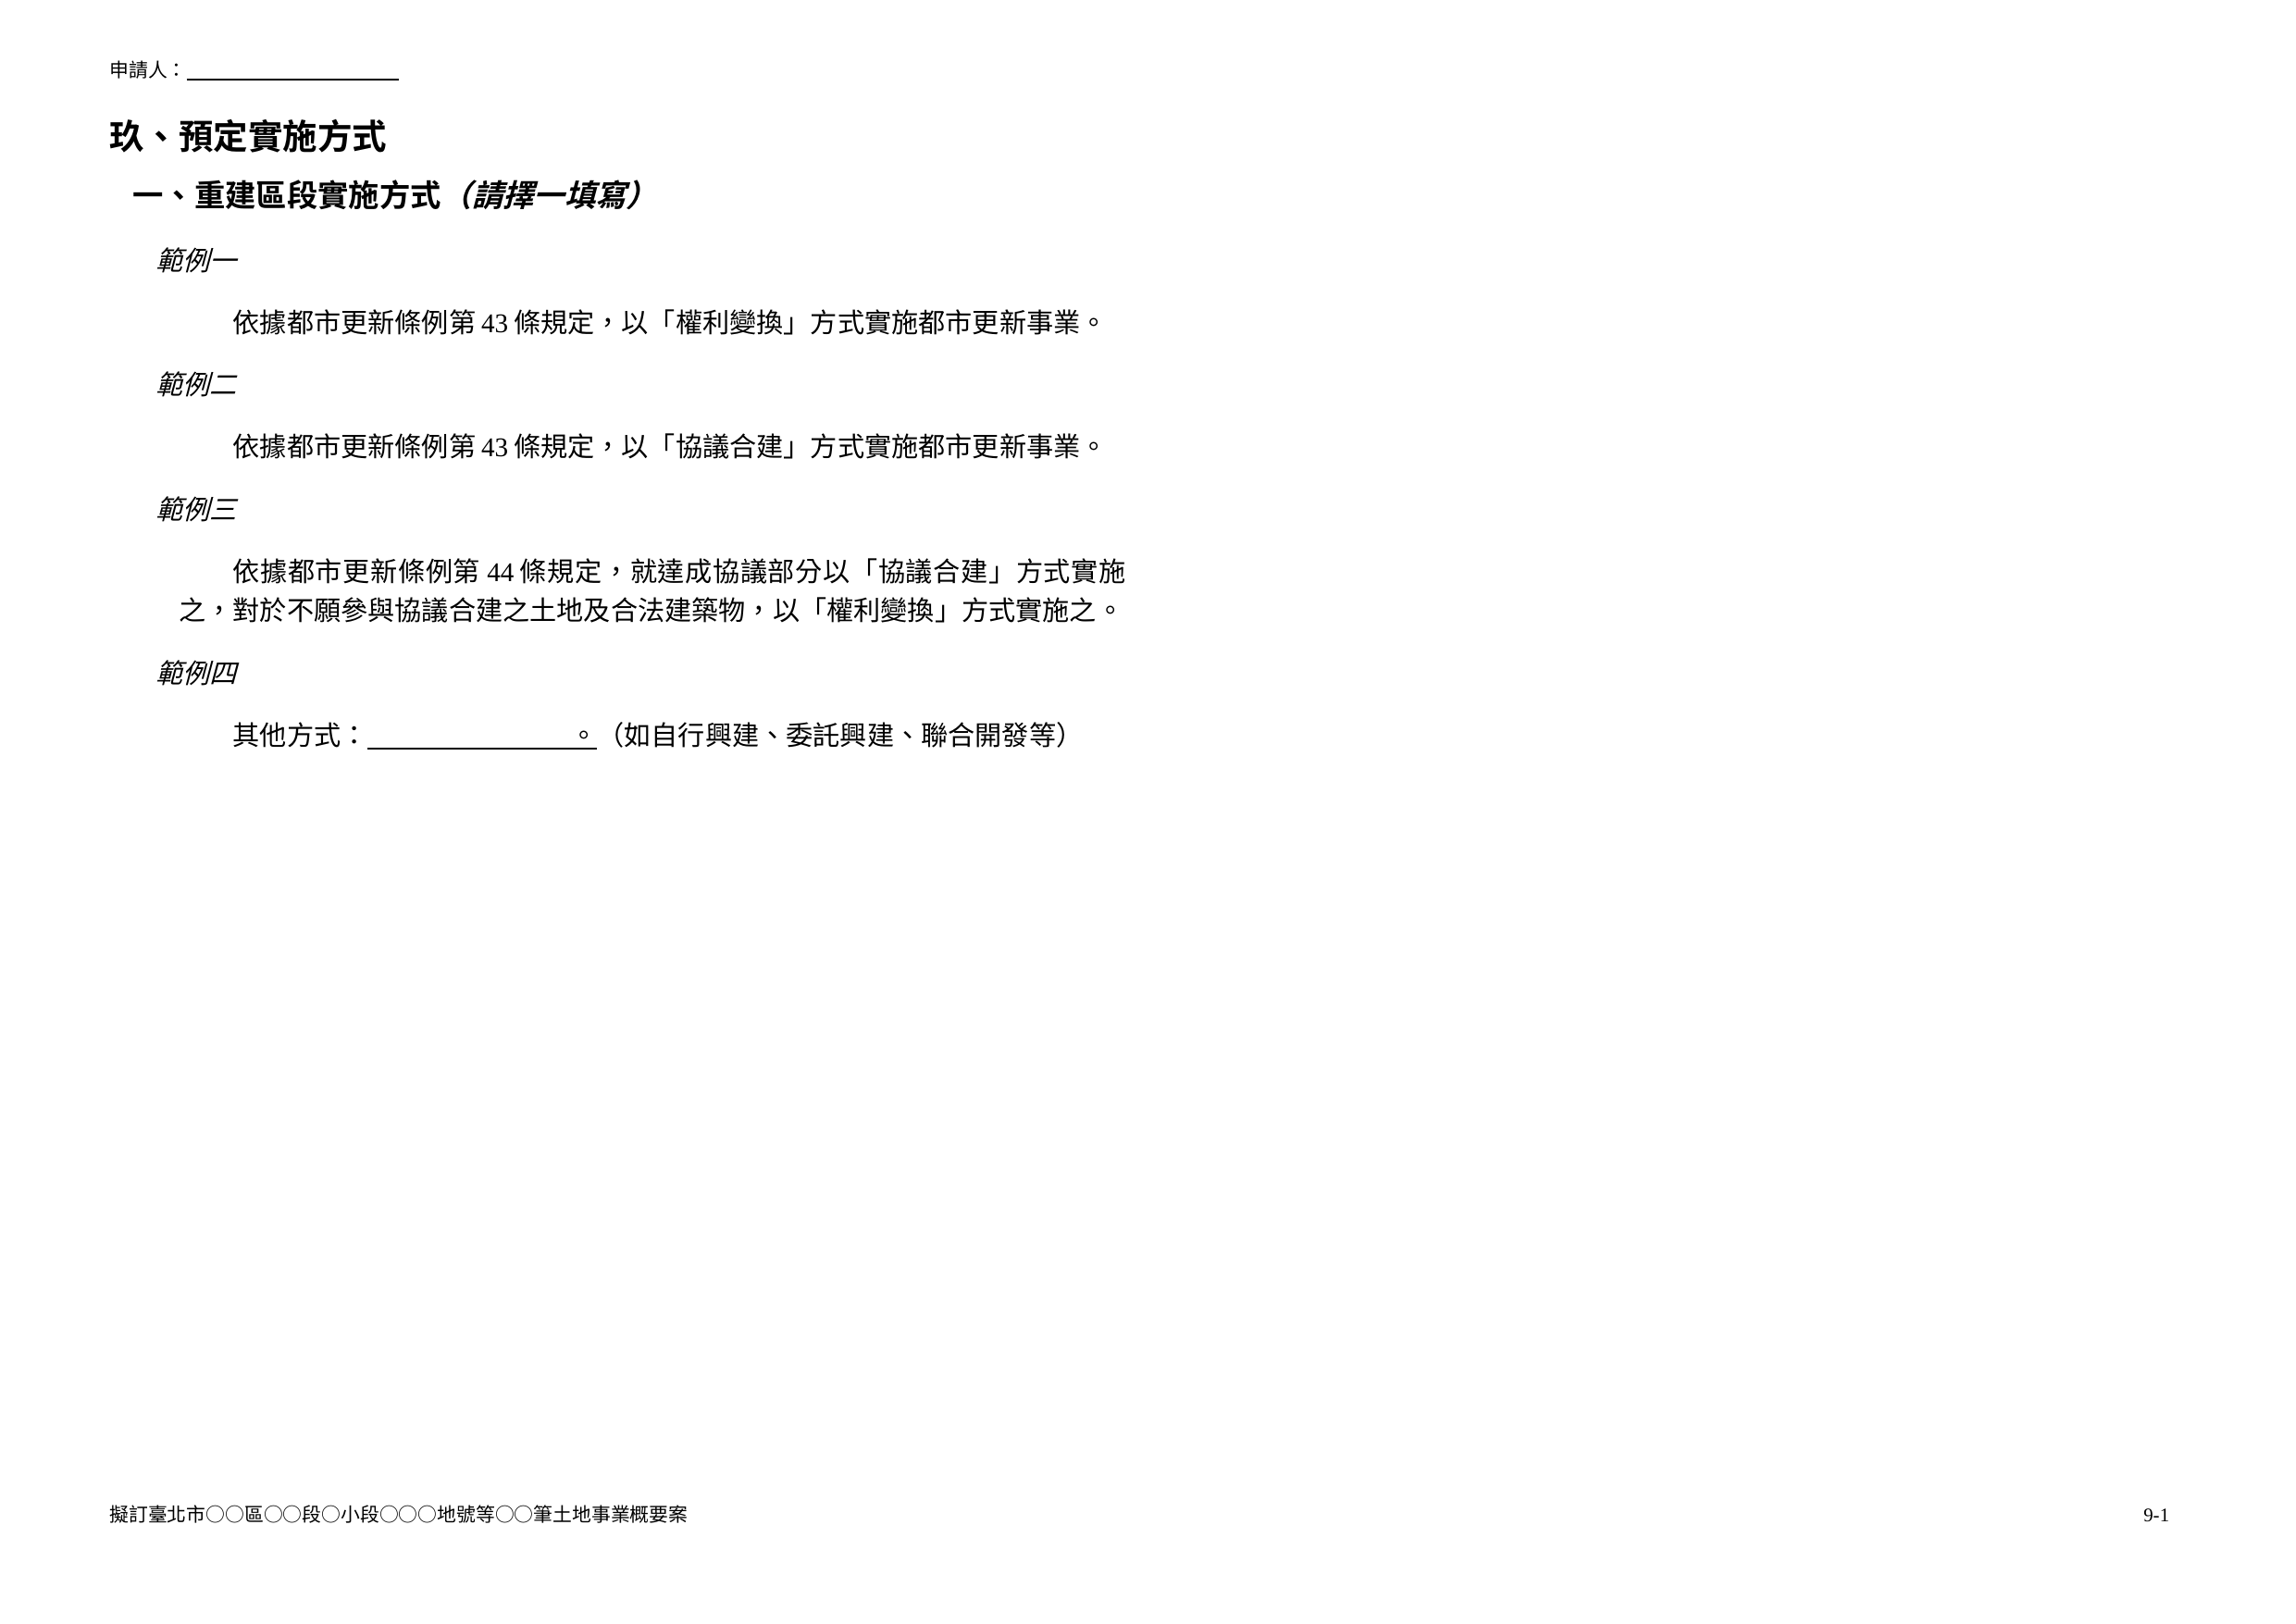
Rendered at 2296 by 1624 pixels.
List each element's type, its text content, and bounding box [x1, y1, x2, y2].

text 其他方式： 。（如自行興建、委託興建、聯合開發等） [179, 713, 1127, 753]
text 範例四 [155, 651, 1127, 690]
subtitle 玖、預定實施方式 [109, 109, 1127, 159]
text 依據都市更新條例第43條規定，以「協議合建」方式實施都市更新事業。 [179, 426, 1127, 465]
text 範例二 [155, 364, 1127, 403]
text 範例一 [155, 239, 1127, 278]
text 依據都市更新條例第44條規定，就達成協議部分以「協議合建」方式實施之，對於不願參與協議合建之土地及合法建築物，以「權利變換」方式實施之。 [179, 550, 1127, 628]
text 一、重建區段實施方式（請擇一填寫） [132, 171, 1127, 216]
text 範例三 [155, 488, 1127, 527]
text 依據都市更新條例第43條規定，以「權利變換」方式實施都市更新事業。 [179, 301, 1127, 341]
